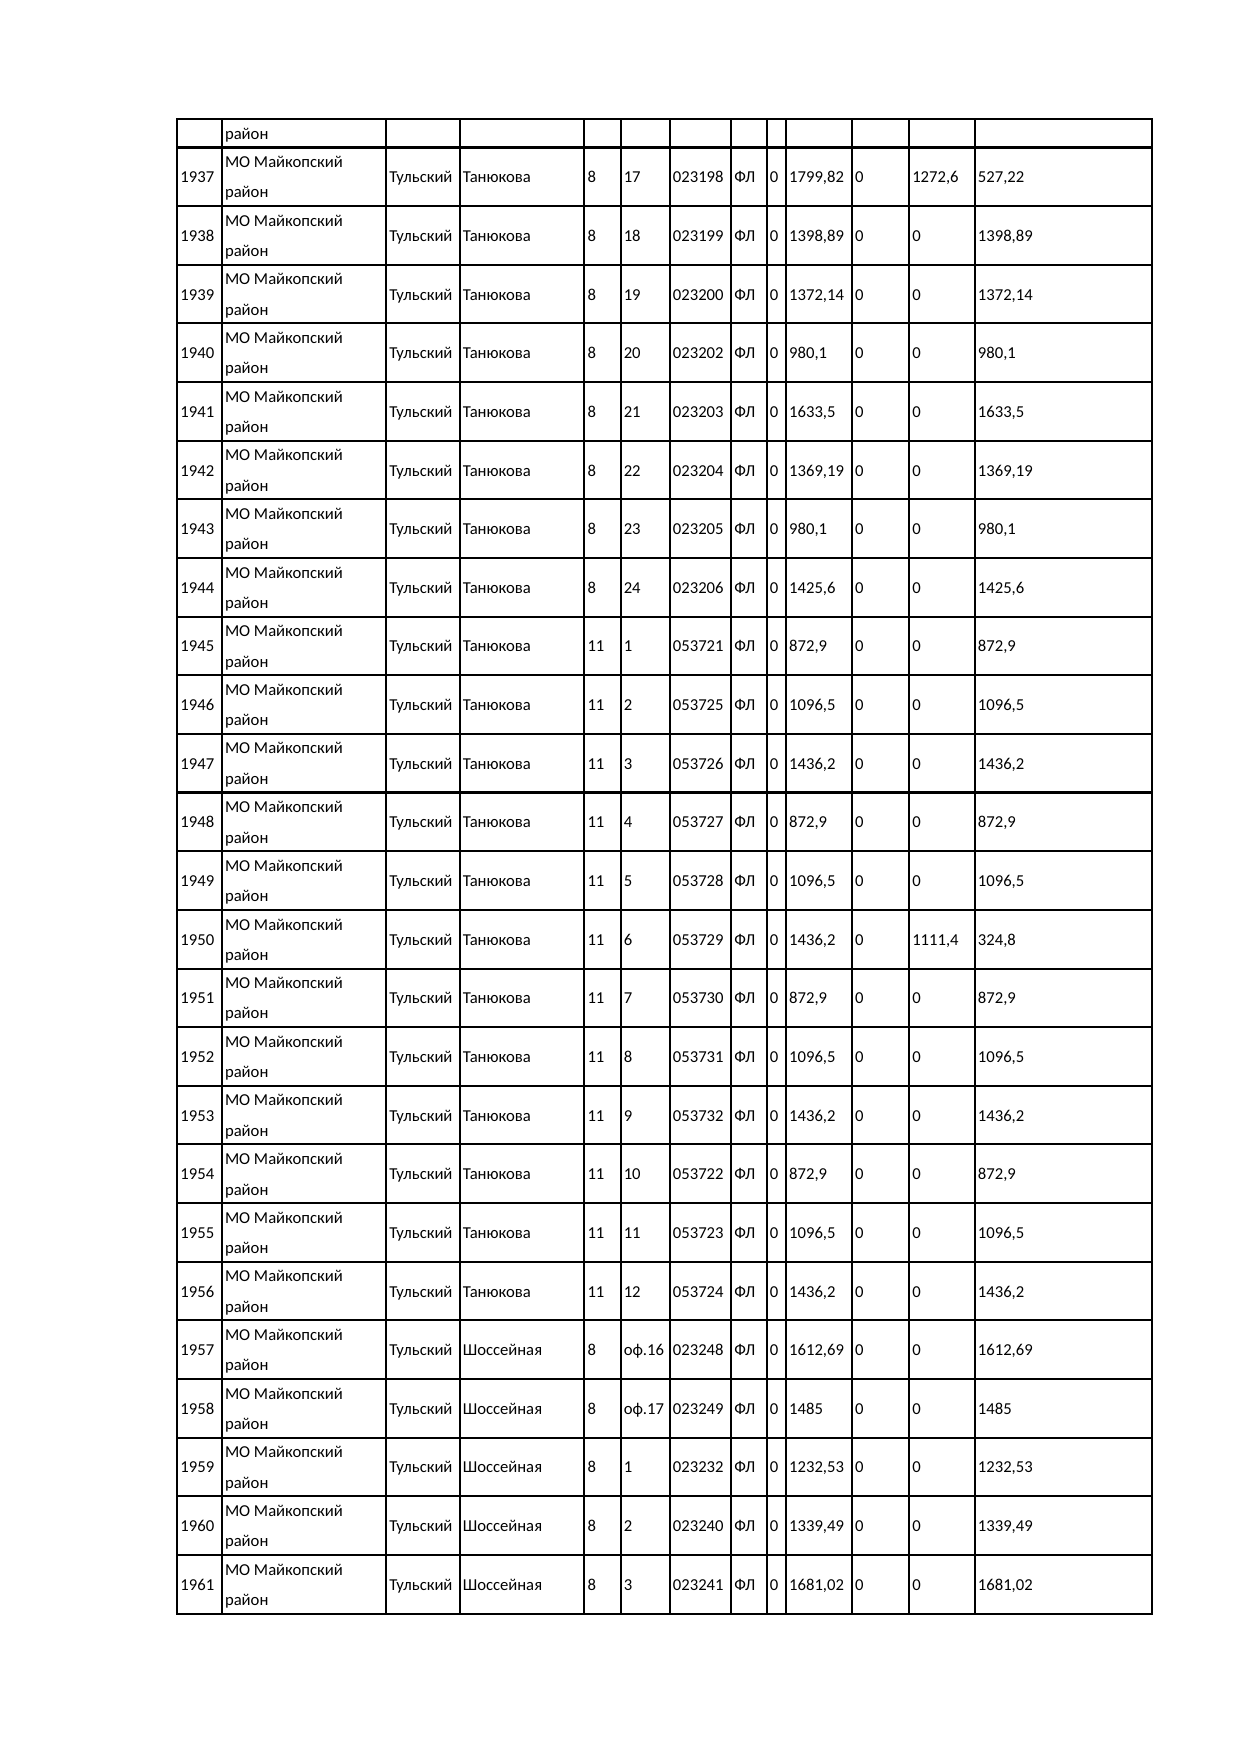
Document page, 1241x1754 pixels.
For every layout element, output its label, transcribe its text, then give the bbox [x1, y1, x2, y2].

table_cell 0 [910, 1380, 974, 1437]
table_cell Тульский [387, 970, 459, 1026]
table_cell 1957 [178, 1321, 221, 1378]
table_cell 1436,2 [976, 735, 1151, 791]
table_cell [976, 120, 1151, 146]
table_cell ФЛ [732, 442, 766, 498]
table_cell 0 [853, 676, 908, 733]
table_cell 053732 [671, 1087, 730, 1143]
table_cell 980,1 [787, 500, 851, 557]
table_cell [853, 120, 908, 146]
table_cell 023199 [671, 207, 730, 264]
table_cell 0 [853, 970, 908, 1026]
table_cell МО Майкопский район [223, 970, 385, 1026]
table_cell МО Майкопский район [223, 149, 385, 205]
table_cell 1111,4 [910, 911, 974, 967]
table_cell 11 [585, 676, 620, 733]
table_cell 7 [622, 970, 669, 1026]
table_cell 1952 [178, 1028, 221, 1085]
table_cell 1953 [178, 1087, 221, 1143]
table_cell 0 [910, 1497, 974, 1554]
table_cell 053731 [671, 1028, 730, 1085]
table_cell МО Майкопский район [223, 618, 385, 674]
table_cell 0 [768, 1439, 785, 1495]
table_cell 1942 [178, 442, 221, 498]
table_cell 872,9 [787, 794, 851, 850]
table_cell 0 [853, 794, 908, 850]
table_cell Шоссейная [461, 1321, 583, 1378]
table_cell 053729 [671, 911, 730, 967]
table_cell 872,9 [976, 1145, 1151, 1202]
table_cell ФЛ [732, 559, 766, 616]
table_cell 053723 [671, 1204, 730, 1261]
table_cell 4 [622, 794, 669, 850]
table_cell 023205 [671, 500, 730, 557]
table_cell 0 [768, 1028, 785, 1085]
table_cell 0 [853, 1556, 908, 1612]
table_cell 8 [585, 1497, 620, 1554]
table_cell 0 [768, 1380, 785, 1437]
table_cell 0 [768, 1321, 785, 1378]
table_cell МО Майкопский район [223, 794, 385, 850]
table_cell 0 [910, 970, 974, 1026]
table_cell Тульский [387, 676, 459, 733]
table_cell Танюкова [461, 618, 583, 674]
table_cell Шоссейная [461, 1556, 583, 1612]
table_cell 1436,2 [787, 1087, 851, 1143]
table_cell 8 [585, 559, 620, 616]
table_cell 1940 [178, 324, 221, 381]
table_cell 1951 [178, 970, 221, 1026]
table_cell 0 [768, 442, 785, 498]
table_cell ФЛ [732, 1439, 766, 1495]
table_cell 1096,5 [976, 852, 1151, 909]
table_cell [768, 120, 785, 146]
table_cell Танюкова [461, 911, 583, 967]
table_cell 1096,5 [976, 1028, 1151, 1085]
table_cell 3 [622, 1556, 669, 1612]
table_cell 11 [585, 970, 620, 1026]
table_cell 1950 [178, 911, 221, 967]
table_cell 0 [768, 266, 785, 322]
table_cell 0 [910, 266, 974, 322]
table_cell Танюкова [461, 1145, 583, 1202]
table_cell 1436,2 [976, 1087, 1151, 1143]
table_cell Танюкова [461, 383, 583, 439]
table_cell 872,9 [976, 970, 1151, 1026]
table_cell ФЛ [732, 1497, 766, 1554]
table_cell 1937 [178, 149, 221, 205]
table_cell 1372,14 [976, 266, 1151, 322]
table_cell МО Майкопский район [223, 1556, 385, 1612]
table_cell Тульский [387, 149, 459, 205]
table_cell Танюкова [461, 324, 583, 381]
table_cell 0 [910, 794, 974, 850]
table_cell 1485 [976, 1380, 1151, 1437]
table_cell 12 [622, 1263, 669, 1319]
table_cell 0 [910, 1145, 974, 1202]
table_cell [671, 120, 730, 146]
table_cell 0 [853, 1321, 908, 1378]
table_cell оф.16 [622, 1321, 669, 1378]
table_cell 0 [853, 1145, 908, 1202]
table_cell 0 [768, 911, 785, 967]
table_cell ФЛ [732, 676, 766, 733]
table_cell Танюкова [461, 1263, 583, 1319]
table_cell Танюкова [461, 1087, 583, 1143]
table_cell 872,9 [787, 618, 851, 674]
table_cell МО Майкопский район [223, 735, 385, 791]
table_cell 872,9 [976, 794, 1151, 850]
table_cell 1612,69 [787, 1321, 851, 1378]
table_cell 20 [622, 324, 669, 381]
table_cell ФЛ [732, 149, 766, 205]
table_cell 8 [585, 149, 620, 205]
table_cell 19 [622, 266, 669, 322]
table_cell 11 [585, 618, 620, 674]
table_cell 1398,89 [787, 207, 851, 264]
table_cell 1959 [178, 1439, 221, 1495]
table_cell Танюкова [461, 970, 583, 1026]
table_cell 0 [910, 1204, 974, 1261]
table_cell 1436,2 [787, 735, 851, 791]
table_cell 8 [585, 266, 620, 322]
table_cell [178, 120, 221, 146]
table_cell 0 [853, 442, 908, 498]
table_cell Танюкова [461, 1204, 583, 1261]
table_cell 8 [585, 383, 620, 439]
table_cell 0 [768, 149, 785, 205]
table_cell 023206 [671, 559, 730, 616]
table_cell 18 [622, 207, 669, 264]
table_cell Танюкова [461, 500, 583, 557]
table_cell 0 [853, 735, 908, 791]
table_cell 0 [768, 852, 785, 909]
table_cell МО Майкопский район [223, 207, 385, 264]
table_cell 0 [853, 1028, 908, 1085]
table_cell 6 [622, 911, 669, 967]
table_cell 023202 [671, 324, 730, 381]
table_cell 0 [910, 207, 974, 264]
table_cell 0 [768, 1497, 785, 1554]
table_cell Танюкова [461, 266, 583, 322]
table_cell 980,1 [787, 324, 851, 381]
table_cell 8 [585, 324, 620, 381]
table_cell 1369,19 [976, 442, 1151, 498]
table_cell Тульский [387, 1380, 459, 1437]
table_cell МО Майкопский район [223, 911, 385, 967]
table_cell Тульский [387, 618, 459, 674]
table_cell МО Майкопский район [223, 852, 385, 909]
table_cell 1945 [178, 618, 221, 674]
table_cell Тульский [387, 559, 459, 616]
table_cell МО Майкопский район [223, 676, 385, 733]
table_cell 1949 [178, 852, 221, 909]
table_cell ФЛ [732, 324, 766, 381]
table_cell 0 [910, 676, 974, 733]
table_cell 1425,6 [976, 559, 1151, 616]
table_cell МО Майкопский район [223, 1087, 385, 1143]
table_cell район [223, 120, 385, 146]
table_cell 053727 [671, 794, 730, 850]
table_cell 1339,49 [976, 1497, 1151, 1554]
table_cell МО Майкопский район [223, 1028, 385, 1085]
table_cell 1961 [178, 1556, 221, 1612]
table_cell 0 [910, 1087, 974, 1143]
table_cell 0 [853, 1497, 908, 1554]
table_cell 8 [585, 500, 620, 557]
table_cell ФЛ [732, 207, 766, 264]
table_cell МО Майкопский район [223, 1145, 385, 1202]
table_cell 023248 [671, 1321, 730, 1378]
table_cell 053726 [671, 735, 730, 791]
table_cell 0 [768, 324, 785, 381]
table_cell 053728 [671, 852, 730, 909]
table_cell Тульский [387, 1321, 459, 1378]
table_cell 1954 [178, 1145, 221, 1202]
table_cell Тульский [387, 207, 459, 264]
table_cell 023204 [671, 442, 730, 498]
table_cell 11 [585, 735, 620, 791]
table_cell Тульский [387, 1556, 459, 1612]
table_cell 1272,6 [910, 149, 974, 205]
table_cell 0 [853, 500, 908, 557]
table_cell 053725 [671, 676, 730, 733]
table_cell ФЛ [732, 911, 766, 967]
table_cell 980,1 [976, 324, 1151, 381]
table_cell 053730 [671, 970, 730, 1026]
table_cell 0 [768, 207, 785, 264]
table_cell 053724 [671, 1263, 730, 1319]
table_cell 1436,2 [976, 1263, 1151, 1319]
table_cell 1096,5 [787, 1204, 851, 1261]
table_cell Тульский [387, 1204, 459, 1261]
table_cell 1938 [178, 207, 221, 264]
table_cell ФЛ [732, 1263, 766, 1319]
table_cell 023249 [671, 1380, 730, 1437]
table_cell 1943 [178, 500, 221, 557]
table_cell 0 [910, 1321, 974, 1378]
table_cell [461, 120, 583, 146]
table_cell 023232 [671, 1439, 730, 1495]
table_cell МО Майкопский район [223, 266, 385, 322]
table_cell Танюкова [461, 735, 583, 791]
table_cell Танюкова [461, 794, 583, 850]
table_cell Танюкова [461, 207, 583, 264]
table_cell 11 [622, 1204, 669, 1261]
table_cell 11 [585, 1204, 620, 1261]
table_cell 0 [853, 383, 908, 439]
table_cell [732, 120, 766, 146]
table_cell 1096,5 [787, 1028, 851, 1085]
table_cell 1485 [787, 1380, 851, 1437]
table_cell 22 [622, 442, 669, 498]
table_cell 0 [853, 1087, 908, 1143]
table_cell 0 [768, 383, 785, 439]
table_cell Танюкова [461, 1028, 583, 1085]
table_cell 11 [585, 794, 620, 850]
table_cell 1398,89 [976, 207, 1151, 264]
table_cell 1096,5 [976, 1204, 1151, 1261]
table_cell 0 [768, 559, 785, 616]
table_cell 0 [768, 500, 785, 557]
table_cell ФЛ [732, 1321, 766, 1378]
table_cell ФЛ [732, 1028, 766, 1085]
table_cell МО Майкопский район [223, 1263, 385, 1319]
table_cell [910, 120, 974, 146]
table_cell 023203 [671, 383, 730, 439]
table_cell 8 [585, 1380, 620, 1437]
table_cell 023240 [671, 1497, 730, 1554]
table_cell ФЛ [732, 618, 766, 674]
table_cell 3 [622, 735, 669, 791]
table_cell 17 [622, 149, 669, 205]
table_cell 0 [853, 266, 908, 322]
table_cell 1232,53 [976, 1439, 1151, 1495]
table_cell оф.17 [622, 1380, 669, 1437]
table_cell 21 [622, 383, 669, 439]
table_cell Тульский [387, 1028, 459, 1085]
table_cell 8 [585, 442, 620, 498]
table_cell 980,1 [976, 500, 1151, 557]
table_cell 0 [910, 1556, 974, 1612]
table_cell 11 [585, 1028, 620, 1085]
table_cell МО Майкопский район [223, 500, 385, 557]
table_cell 0 [768, 1087, 785, 1143]
table_cell ФЛ [732, 735, 766, 791]
table_cell Тульский [387, 911, 459, 967]
table_cell Тульский [387, 1145, 459, 1202]
table_cell 023200 [671, 266, 730, 322]
table_cell МО Майкопский район [223, 1497, 385, 1554]
table_cell 1 [622, 618, 669, 674]
table_cell 0 [910, 324, 974, 381]
table_cell 1799,82 [787, 149, 851, 205]
table_cell 1958 [178, 1380, 221, 1437]
table_cell 1339,49 [787, 1497, 851, 1554]
table_cell МО Майкопский район [223, 1321, 385, 1378]
table_cell 0 [853, 1439, 908, 1495]
table_cell 0 [768, 618, 785, 674]
table_cell 0 [853, 618, 908, 674]
table_cell Танюкова [461, 676, 583, 733]
table_cell 1955 [178, 1204, 221, 1261]
table_cell 0 [910, 735, 974, 791]
table_cell МО Майкопский район [223, 324, 385, 381]
table_cell 0 [768, 970, 785, 1026]
table_cell МО Майкопский район [223, 559, 385, 616]
table_cell 0 [910, 442, 974, 498]
table_cell 0 [910, 1263, 974, 1319]
table_cell 11 [585, 1087, 620, 1143]
table_cell Шоссейная [461, 1497, 583, 1554]
table_cell 1946 [178, 676, 221, 733]
table_cell Тульский [387, 1497, 459, 1554]
table_cell 1960 [178, 1497, 221, 1554]
table_cell 1372,14 [787, 266, 851, 322]
table_cell 1232,53 [787, 1439, 851, 1495]
table_cell 0 [853, 911, 908, 967]
table_cell ФЛ [732, 970, 766, 1026]
table_cell 24 [622, 559, 669, 616]
table_cell Тульский [387, 383, 459, 439]
table_cell 0 [853, 1204, 908, 1261]
table_cell Танюкова [461, 442, 583, 498]
table_cell ФЛ [732, 383, 766, 439]
table_cell ФЛ [732, 1204, 766, 1261]
table_cell Тульский [387, 852, 459, 909]
table_cell Тульский [387, 266, 459, 322]
table_cell 1096,5 [976, 676, 1151, 733]
table_cell 0 [910, 559, 974, 616]
table_cell [787, 120, 851, 146]
table_cell 1633,5 [787, 383, 851, 439]
table_cell 527,22 [976, 149, 1151, 205]
table_cell 0 [853, 207, 908, 264]
table_cell 0 [910, 618, 974, 674]
table_cell Тульский [387, 324, 459, 381]
table_cell 2 [622, 676, 669, 733]
table_cell 1096,5 [787, 676, 851, 733]
table_cell 0 [910, 1439, 974, 1495]
table_cell МО Майкопский район [223, 442, 385, 498]
table_cell 11 [585, 911, 620, 967]
table_cell 1941 [178, 383, 221, 439]
table_cell 0 [910, 1028, 974, 1085]
table_cell Тульский [387, 1087, 459, 1143]
table_cell МО Майкопский район [223, 1204, 385, 1261]
table_cell 872,9 [787, 1145, 851, 1202]
table_cell 1612,69 [976, 1321, 1151, 1378]
table_cell 0 [853, 559, 908, 616]
table_cell 023198 [671, 149, 730, 205]
table_cell Шоссейная [461, 1439, 583, 1495]
table_cell Тульский [387, 442, 459, 498]
table_cell 9 [622, 1087, 669, 1143]
table_cell 23 [622, 500, 669, 557]
table_cell 0 [768, 676, 785, 733]
table_cell 023241 [671, 1556, 730, 1612]
table_cell 11 [585, 1263, 620, 1319]
table_cell 872,9 [787, 970, 851, 1026]
table_cell 0 [853, 1263, 908, 1319]
table_cell ФЛ [732, 1145, 766, 1202]
table_cell МО Майкопский район [223, 1439, 385, 1495]
table_cell 0 [910, 852, 974, 909]
table_cell 0 [853, 852, 908, 909]
table_cell 1944 [178, 559, 221, 616]
table_cell 1956 [178, 1263, 221, 1319]
table_cell 1369,19 [787, 442, 851, 498]
table_cell 0 [853, 324, 908, 381]
table_cell 2 [622, 1497, 669, 1554]
table_cell 1948 [178, 794, 221, 850]
table_cell Шоссейная [461, 1380, 583, 1437]
table_cell 324,8 [976, 911, 1151, 967]
table_cell 11 [585, 1145, 620, 1202]
table_cell [387, 120, 459, 146]
table_cell 5 [622, 852, 669, 909]
table_cell ФЛ [732, 1556, 766, 1612]
table_cell 1681,02 [787, 1556, 851, 1612]
table_cell 8 [585, 207, 620, 264]
table_cell 1436,2 [787, 1263, 851, 1319]
table_cell МО Майкопский район [223, 383, 385, 439]
table_cell Тульский [387, 500, 459, 557]
table_cell 1633,5 [976, 383, 1151, 439]
table_cell 0 [853, 1380, 908, 1437]
table_cell ФЛ [732, 852, 766, 909]
table_cell 8 [585, 1556, 620, 1612]
table_cell Танюкова [461, 149, 583, 205]
table_cell ФЛ [732, 1087, 766, 1143]
table_cell 1 [622, 1439, 669, 1495]
table_cell 0 [768, 1556, 785, 1612]
table_cell 0 [910, 500, 974, 557]
table_cell 1425,6 [787, 559, 851, 616]
table_cell 1681,02 [976, 1556, 1151, 1612]
table_cell ФЛ [732, 1380, 766, 1437]
table_cell 053721 [671, 618, 730, 674]
table_cell 0 [768, 1263, 785, 1319]
table_cell 10 [622, 1145, 669, 1202]
table_cell 0 [768, 794, 785, 850]
table_cell 0 [768, 735, 785, 791]
table_cell ФЛ [732, 794, 766, 850]
table_cell 053722 [671, 1145, 730, 1202]
table_cell 0 [768, 1145, 785, 1202]
table_cell 8 [585, 1439, 620, 1495]
table_cell Танюкова [461, 559, 583, 616]
table_cell 1947 [178, 735, 221, 791]
table_cell 0 [768, 1204, 785, 1261]
table_cell ФЛ [732, 500, 766, 557]
table_cell МО Майкопский район [223, 1380, 385, 1437]
table_cell Тульский [387, 794, 459, 850]
table_cell Тульский [387, 735, 459, 791]
table_cell 8 [585, 1321, 620, 1378]
table_cell [585, 120, 620, 146]
table_cell 872,9 [976, 618, 1151, 674]
table_cell ФЛ [732, 266, 766, 322]
table_cell 8 [622, 1028, 669, 1085]
table_cell Танюкова [461, 852, 583, 909]
table_cell 1436,2 [787, 911, 851, 967]
table_cell Тульский [387, 1263, 459, 1319]
table_cell 0 [910, 383, 974, 439]
table_cell [622, 120, 669, 146]
table_cell 11 [585, 852, 620, 909]
table_cell Тульский [387, 1439, 459, 1495]
table_cell 1939 [178, 266, 221, 322]
table_cell 1096,5 [787, 852, 851, 909]
table_cell 0 [853, 149, 908, 205]
